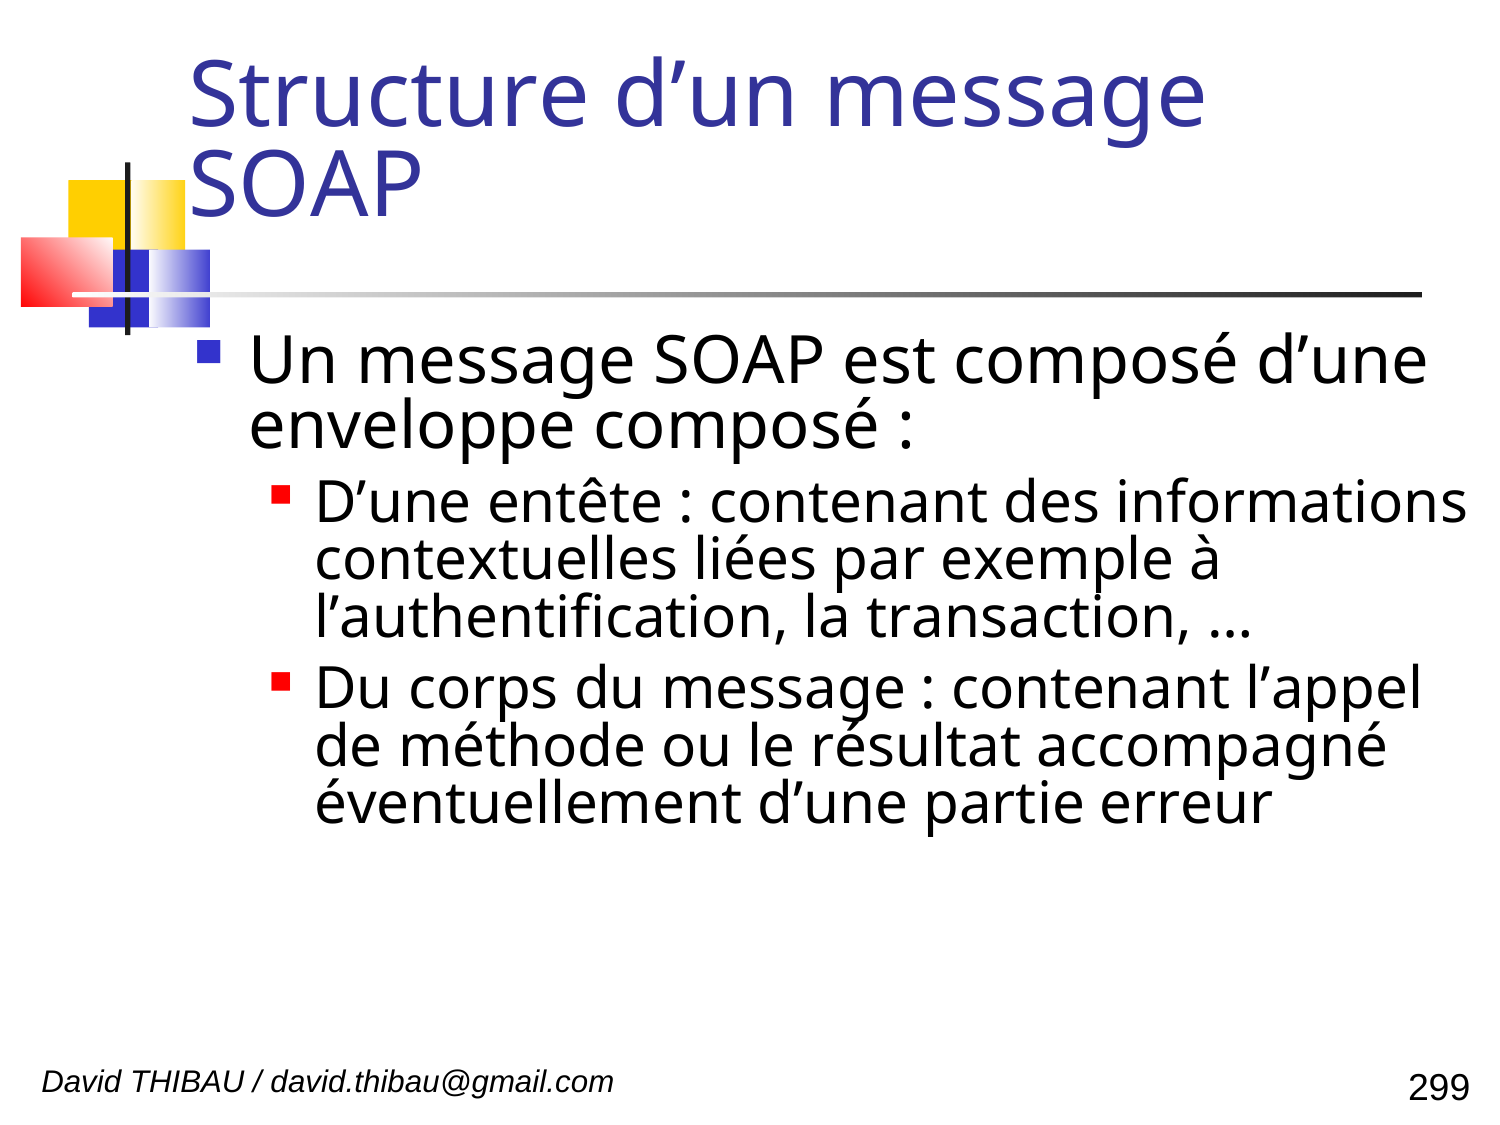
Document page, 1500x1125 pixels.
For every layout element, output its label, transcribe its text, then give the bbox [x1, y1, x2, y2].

list Un message SOAP est composé d’une enveloppe composé : D’une entête : contenant des informations contextuelles liées par exemple à l’authentification, la transaction, … Du corps du message : contenant l’appel de méthode ou le résultat accompagné éventuellement d’une partie erreur [193, 330, 1469, 1047]
title Structure d’un message SOAP [188, 13, 1467, 275]
